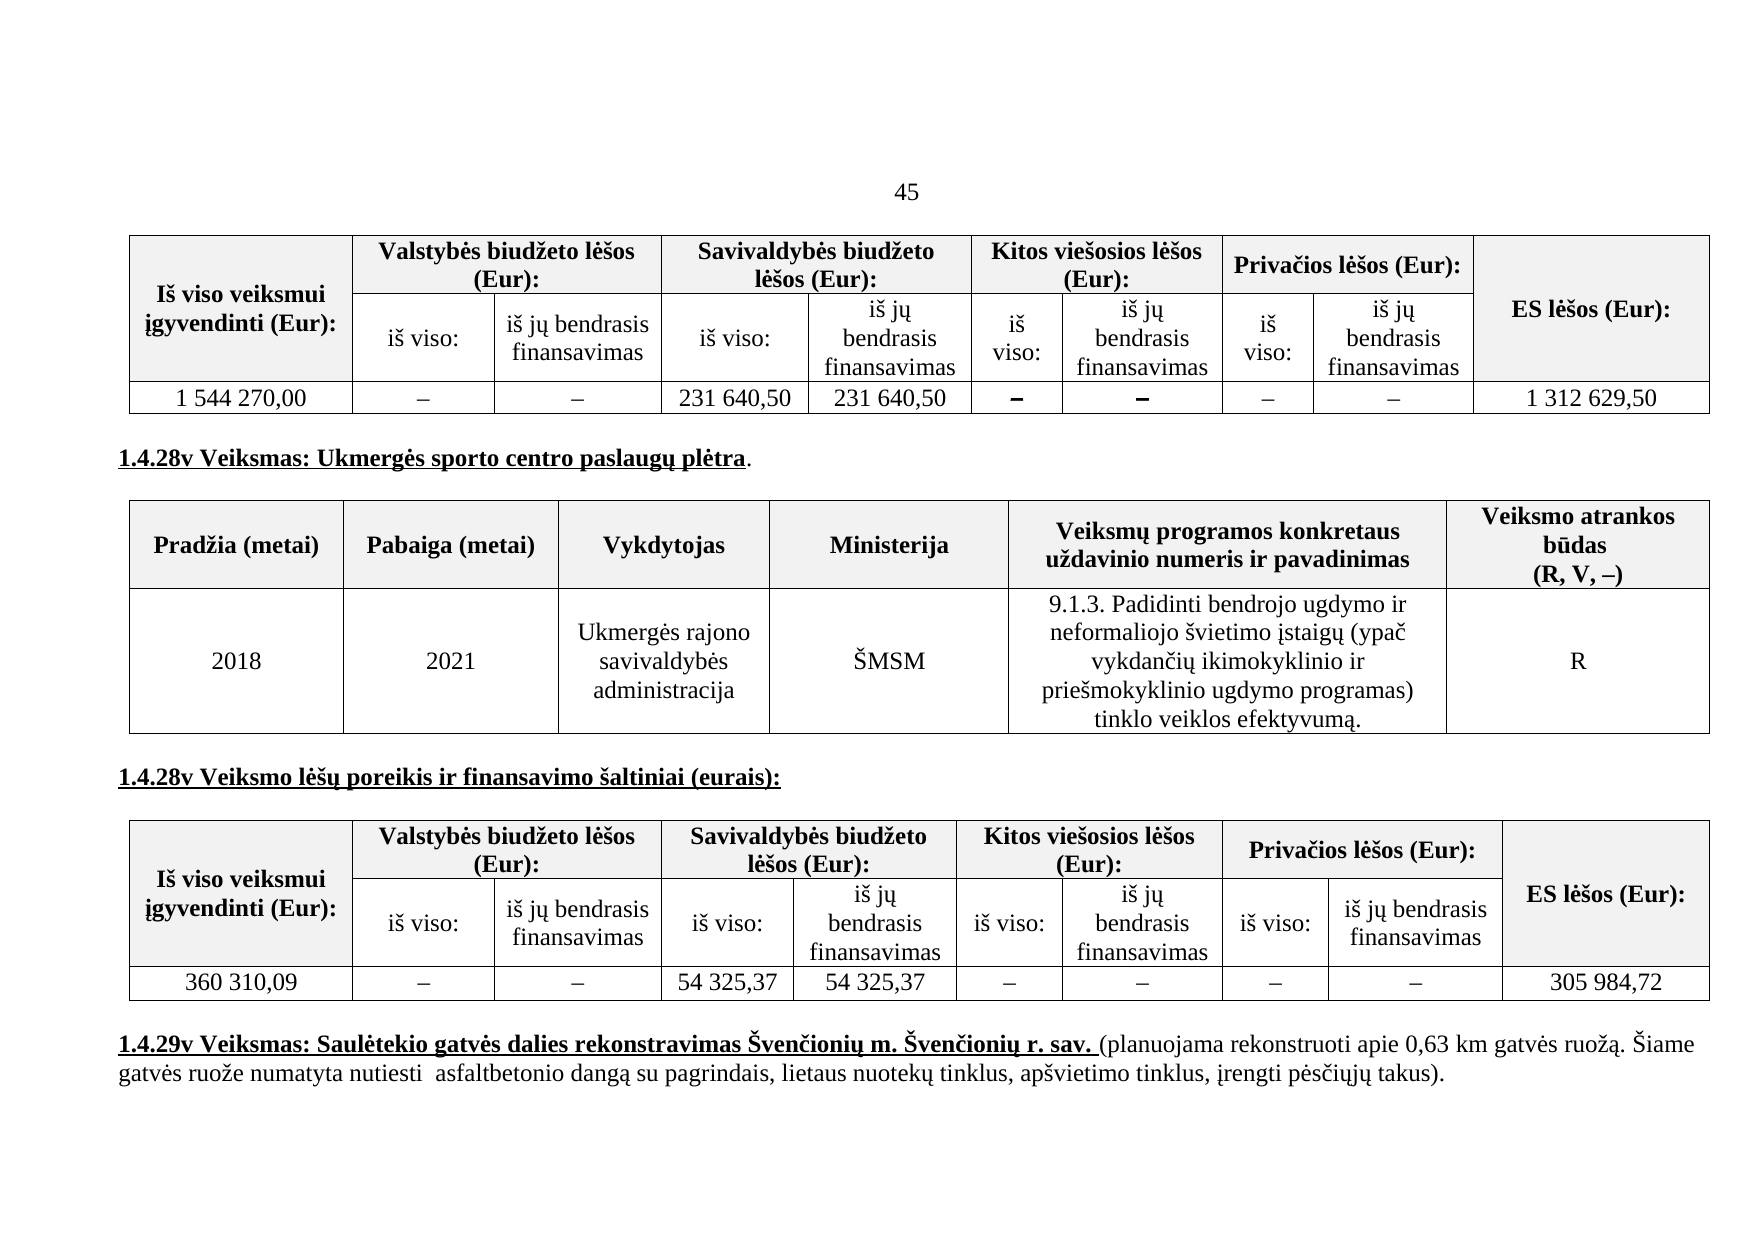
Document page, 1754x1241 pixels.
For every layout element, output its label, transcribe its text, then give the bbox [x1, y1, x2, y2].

table_cell iš viso: [353, 294, 494, 381]
table_header Ministerija [770, 501, 1008, 588]
table_cell – [1063, 382, 1222, 413]
table_cell – [957, 967, 1062, 1000]
table_cell 1 312 629,50 [1474, 382, 1709, 413]
table_header Iš viso veiksmui įgyvendinti (Eur): [130, 236, 352, 381]
table_cell iš jų bendrasis finansavimas [1314, 294, 1473, 381]
table_cell iš viso: [662, 879, 793, 966]
table_header Pradžia (metai) [130, 501, 343, 588]
table_cell iš viso: [1223, 879, 1328, 966]
table_header Privačios lėšos (Eur): [1223, 821, 1502, 878]
table_cell ŠMSM [770, 589, 1008, 732]
table_cell 231 640,50 [809, 382, 971, 413]
table_header Kitos viešosios lėšos (Eur): [957, 821, 1222, 878]
table_cell iš jų bendrasis finansavimas [809, 294, 971, 381]
table_cell – [495, 967, 661, 1000]
table_cell – [495, 382, 661, 413]
text 1.4.28v Veiksmo lėšų poreikis ir finansavimo šaltiniai (eurais): [118, 762, 1695, 791]
table_cell iš jų bendrasis finansavimas [1063, 294, 1222, 381]
table_cell 54 325,37 [794, 967, 956, 1000]
table_header ES lėšos (Eur): [1503, 821, 1709, 966]
table_header Valstybės biudžeto lėšos (Eur): [353, 821, 661, 878]
table_cell R [1447, 589, 1709, 732]
table_header Kitos viešosios lėšos (Eur): [972, 236, 1222, 293]
table_cell 305 984,72 [1503, 967, 1709, 1000]
table_cell – [353, 967, 494, 1000]
table_header Iš viso veiksmui įgyvendinti (Eur): [130, 821, 352, 966]
table_header Vykdytojas [559, 501, 769, 588]
table_cell iš viso: [957, 879, 1062, 966]
table_cell – [1329, 967, 1502, 1000]
table_header Pabaiga (metai) [344, 501, 558, 588]
table_cell – [1223, 967, 1328, 1000]
table_header Privačios lėšos (Eur): [1223, 236, 1473, 293]
table_cell iš viso: [1223, 294, 1313, 381]
table_cell iš jų bendrasis finansavimas [495, 879, 661, 966]
table_header Veiksmų programos konkretaus uždavinio numeris ir pavadinimas [1009, 501, 1446, 588]
table_header Savivaldybės biudžeto lėšos (Eur): [662, 236, 971, 293]
table_cell – [1063, 967, 1222, 1000]
table_cell iš jų bendrasis finansavimas [495, 294, 661, 381]
table_cell 231 640,50 [662, 382, 808, 413]
table_cell 2018 [130, 589, 343, 732]
table_header ES lėšos (Eur): [1474, 236, 1709, 381]
table_cell 9.1.3. Padidinti bendrojo ugdymo ir neformaliojo švietimo įstaigų (ypač vykdančių ikimokyklinio ir priešmokyklinio ugdymo programas) tinklo veiklos efektyvumą. [1009, 589, 1446, 732]
text 1.4.29v Veiksmas: Saulėtekio gatvės dalies rekonstravimas Švenčionių m. Švenčionių r. sav. (planuojama rekonstruoti apie 0,63 km gatvės ruožą. Šiame gatvės ruože numatyta nutiesti asfaltbetonio dangą su pagrindais, lietaus nuotekų tinklus, apšvietimo tinklus, įrengti pėsčiųjų takus). [118, 1029, 1695, 1087]
table_cell Ukmergės rajono savivaldybės administracija [559, 589, 769, 732]
table_header Valstybės biudžeto lėšos (Eur): [353, 236, 661, 293]
table_cell iš jų bendrasis finansavimas [1329, 879, 1502, 966]
table_cell – [1223, 382, 1313, 413]
table_cell 54 325,37 [662, 967, 793, 1000]
table_cell iš viso: [662, 294, 808, 381]
table_cell 1 544 270,00 [130, 382, 352, 413]
table_cell – [972, 382, 1062, 413]
table_cell iš viso: [972, 294, 1062, 381]
table_cell iš jų bendrasis finansavimas [794, 879, 956, 966]
table_cell – [353, 382, 494, 413]
text 1.4.28v Veiksmas: Ukmergės sporto centro paslaugų plėtra. [118, 443, 1695, 472]
table_cell – [1314, 382, 1473, 413]
table_cell 360 310,09 [130, 967, 352, 1000]
table_cell 2021 [344, 589, 558, 732]
table_cell iš jų bendrasis finansavimas [1063, 879, 1222, 966]
table_header Veiksmo atrankos būdas (R, V, –) [1447, 501, 1709, 588]
table_cell iš viso: [353, 879, 494, 966]
table_header Savivaldybės biudžeto lėšos (Eur): [662, 821, 956, 878]
